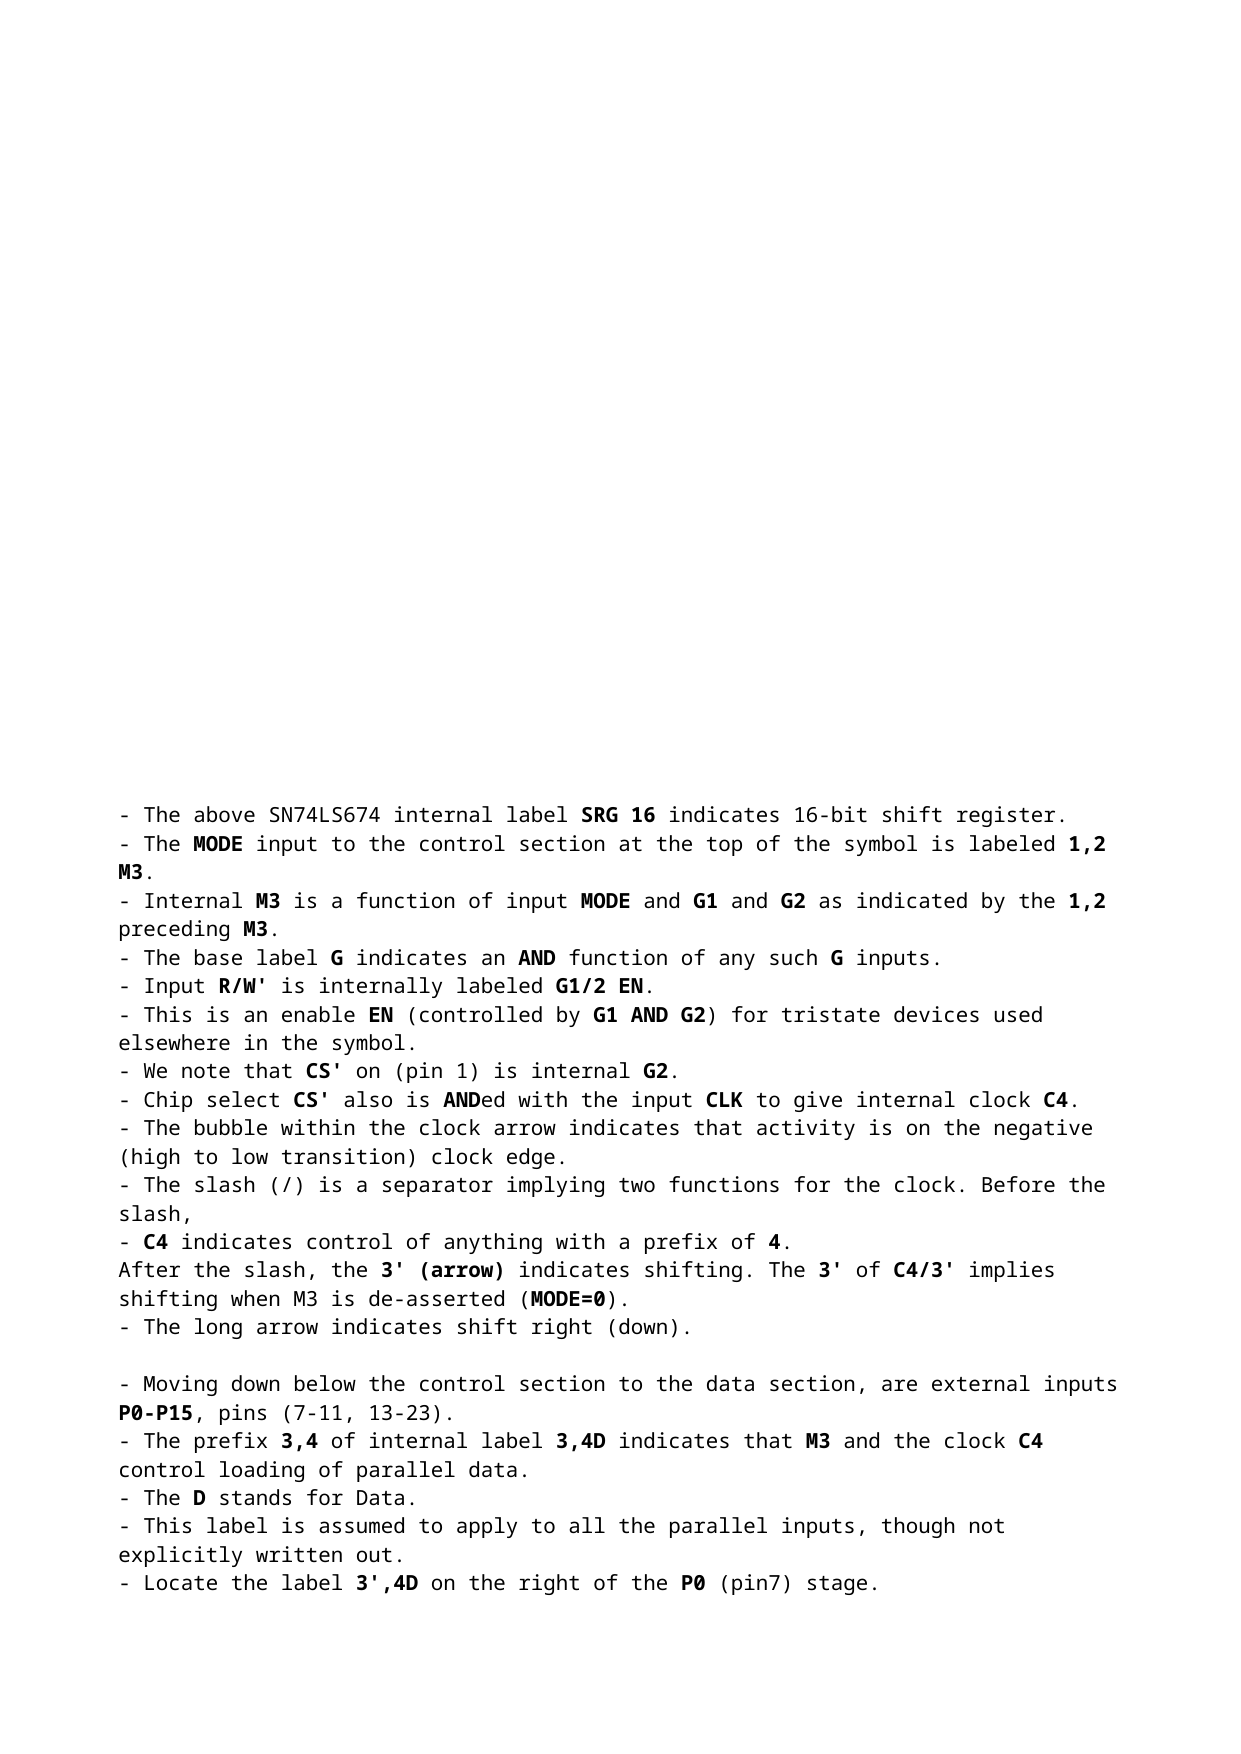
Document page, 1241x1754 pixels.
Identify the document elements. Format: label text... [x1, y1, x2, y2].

text - The prefix 3,4 of internal label 3,4D indicates that M3 and the clock C4 control loading of parallel data. [118, 1426, 1122, 1483]
text - Internal M3 is a function of input MODE and G1 and G2 as indicated by the 1,2 preceding M3. [118, 886, 1122, 943]
text - This label is assumed to apply to all the parallel inputs, though not explicitly written out. [118, 1512, 1122, 1568]
text - The above SN74LS674 internal label SRG 16 indicates 16-bit shift register. [118, 801, 1122, 829]
text - Moving down below the control section to the data section, are external inputs P0-P15, pins (7-11, 13-23). [118, 1369, 1122, 1426]
text - The bubble within the clock arrow indicates that activity is on the negative (high to low transition) clock edge. [118, 1113, 1122, 1170]
text - We note that CS' on (pin 1) is internal G2. [118, 1057, 1122, 1085]
text - Locate the label 3',4D on the right of the P0 (pin7) stage. [118, 1568, 1122, 1597]
text - Chip select CS' also is ANDed with the input CLK to give internal clock C4. [118, 1085, 1122, 1113]
text - C4 indicates control of anything with a prefix of 4. [118, 1227, 1122, 1256]
text - The slash (/) is a separator implying two functions for the clock. Before the slash, [118, 1170, 1122, 1227]
text After the slash, the 3' (arrow) indicates shifting. The 3' of C4/3' implies shifting when M3 is de-asserted (MODE=0). [118, 1256, 1122, 1312]
text - The MODE input to the control section at the top of the symbol is labeled 1,2 M3. [118, 829, 1122, 886]
text - The base label G indicates an AND function of any such G inputs. [118, 943, 1122, 971]
text - This is an enable EN (controlled by G1 AND G2) for tristate devices used elsewhere in the symbol. [118, 1000, 1122, 1057]
text - The long arrow indicates shift right (down). [118, 1312, 1122, 1341]
text - The D stands for Data. [118, 1483, 1122, 1512]
text - Input R/W' is internally labeled G1/2 EN. [118, 971, 1122, 1000]
